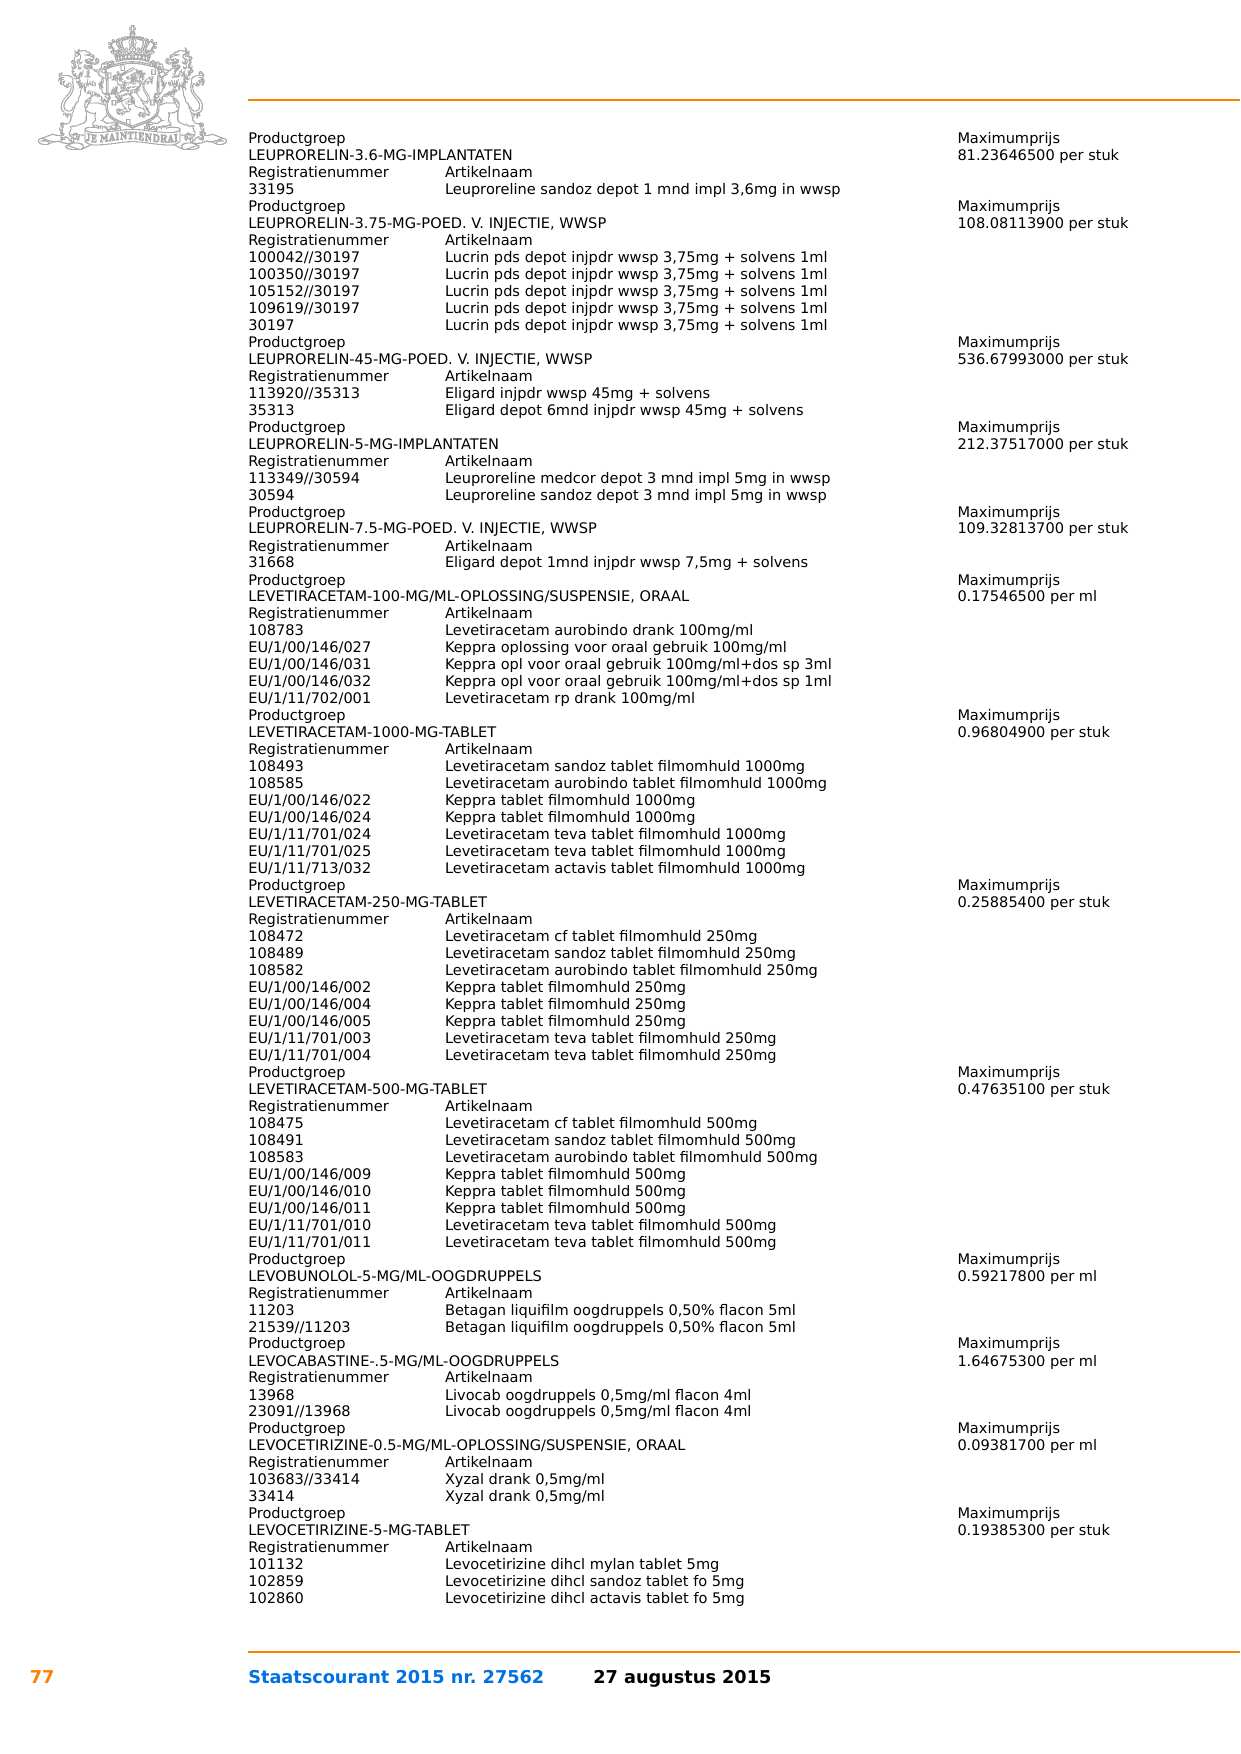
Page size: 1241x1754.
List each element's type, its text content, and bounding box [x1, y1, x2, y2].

table_cell EU/1/00/146/027 [248, 639, 439, 656]
table_cell Maximumprijs [951, 130, 1163, 147]
table_cell 105152//30197 [248, 283, 439, 300]
table_cell 108489 [248, 945, 439, 962]
table_cell Registratienummer [248, 741, 439, 758]
table_cell Artikelnaam [439, 1285, 951, 1301]
table_cell Keppra tablet filmomhuld 500mg [439, 1166, 951, 1183]
table_cell Leuproreline medcor depot 3 mnd impl 5mg in wwsp [439, 470, 951, 486]
table_cell 102859 [248, 1573, 439, 1590]
table_cell Levetiracetam rp drank 100mg/ml [439, 690, 951, 707]
table_cell [951, 453, 1163, 469]
table_cell [951, 1590, 1163, 1607]
table_cell Artikelnaam [439, 232, 951, 249]
table_cell Registratienummer [248, 605, 439, 622]
table_cell EU/1/00/146/011 [248, 1200, 439, 1217]
table_cell Levetiracetam teva tablet filmomhuld 250mg [439, 1030, 951, 1047]
table_cell Lucrin pds depot injpdr wwsp 3,75mg + solvens 1ml [439, 266, 951, 283]
table_cell Registratienummer [248, 453, 439, 469]
table_cell [951, 181, 1163, 198]
table_cell [951, 639, 1163, 656]
table_cell [951, 554, 1163, 571]
picture [38, 25, 227, 150]
table_cell EU/1/00/146/002 [248, 979, 439, 996]
table_cell LEUPRORELIN-3.6-MG-IMPLANTATEN [248, 147, 951, 164]
table_cell Artikelnaam [439, 1539, 951, 1556]
table_cell [951, 775, 1163, 792]
table_cell [951, 1234, 1163, 1251]
table_cell [951, 1488, 1163, 1505]
table_cell [951, 690, 1163, 707]
table_cell EU/1/00/146/009 [248, 1166, 439, 1183]
table_cell [951, 1556, 1163, 1573]
table_cell Productgroep [248, 198, 439, 215]
table_cell Keppra oplossing voor oraal gebruik 100mg/ml [439, 639, 951, 656]
table_cell 0.09381700 per ml [951, 1437, 1163, 1454]
table_cell EU/1/00/146/010 [248, 1183, 439, 1199]
table_cell [951, 979, 1163, 996]
table_cell [951, 826, 1163, 843]
table_cell [951, 538, 1163, 554]
table_cell Maximumprijs [951, 504, 1163, 520]
table_cell Productgroep [248, 130, 439, 147]
table_cell Registratienummer [248, 1098, 439, 1115]
table_cell Registratienummer [248, 164, 439, 181]
table_cell Levetiracetam aurobindo tablet filmomhuld 250mg [439, 962, 951, 979]
table_cell Levetiracetam actavis tablet filmomhuld 1000mg [439, 860, 951, 877]
table_cell Artikelnaam [439, 605, 951, 622]
table_cell 100350//30197 [248, 266, 439, 283]
table_cell [439, 1335, 951, 1352]
table_cell 0.59217800 per ml [951, 1268, 1163, 1284]
table_cell Maximumprijs [951, 1505, 1163, 1522]
table_cell 0.96804900 per stuk [951, 724, 1163, 741]
table_cell [951, 1573, 1163, 1590]
table_cell Productgroep [248, 419, 439, 436]
table_cell 0.19385300 per stuk [951, 1522, 1163, 1539]
table_cell [951, 1285, 1163, 1301]
table_cell Keppra tablet filmomhuld 250mg [439, 1013, 951, 1030]
table_cell EU/1/00/146/031 [248, 656, 439, 673]
table_cell Maximumprijs [951, 707, 1163, 724]
table_cell Artikelnaam [439, 164, 951, 181]
table_cell [951, 656, 1163, 673]
table_cell Productgroep [248, 1420, 439, 1437]
table_cell 108491 [248, 1132, 439, 1149]
table_cell Productgroep [248, 334, 439, 351]
table_cell LEUPRORELIN-5-MG-IMPLANTATEN [248, 436, 951, 452]
table_cell [951, 164, 1163, 181]
table_cell Lucrin pds depot injpdr wwsp 3,75mg + solvens 1ml [439, 317, 951, 334]
table_cell Levetiracetam cf tablet filmomhuld 250mg [439, 928, 951, 945]
table_cell 0.47635100 per stuk [951, 1081, 1163, 1098]
table_cell EU/1/11/701/004 [248, 1047, 439, 1064]
table_cell [439, 1420, 951, 1437]
table_cell 108493 [248, 758, 439, 775]
table_cell [439, 1505, 951, 1522]
table_cell Maximumprijs [951, 198, 1163, 215]
table_cell [951, 402, 1163, 418]
table_cell Artikelnaam [439, 1369, 951, 1386]
table_cell Lucrin pds depot injpdr wwsp 3,75mg + solvens 1ml [439, 300, 951, 317]
table_cell [951, 758, 1163, 775]
table_cell [951, 283, 1163, 300]
table_cell 108475 [248, 1115, 439, 1132]
table_cell Productgroep [248, 504, 439, 520]
table_cell Keppra tablet filmomhuld 1000mg [439, 809, 951, 826]
table_cell [951, 843, 1163, 860]
table_cell 536.67993000 per stuk [951, 351, 1163, 368]
table_cell 103683//33414 [248, 1471, 439, 1488]
table_cell [951, 385, 1163, 402]
table_cell LEUPRORELIN-3.75-MG-POED. V. INJECTIE, WWSP [248, 215, 951, 232]
table_cell Keppra tablet filmomhuld 1000mg [439, 792, 951, 809]
table_cell 100042//30197 [248, 249, 439, 266]
table_cell 35313 [248, 402, 439, 418]
table_cell 21539//11203 [248, 1319, 439, 1335]
table_cell EU/1/00/146/004 [248, 996, 439, 1013]
table_cell Productgroep [248, 1251, 439, 1267]
table_cell [951, 792, 1163, 809]
table_cell [951, 1166, 1163, 1183]
table_cell Levetiracetam teva tablet filmomhuld 1000mg [439, 843, 951, 860]
table_cell Artikelnaam [439, 453, 951, 469]
table_cell [951, 1301, 1163, 1318]
table_cell Levetiracetam sandoz tablet filmomhuld 250mg [439, 945, 951, 962]
table_cell Artikelnaam [439, 368, 951, 384]
table_cell [439, 1251, 951, 1267]
table_cell Levetiracetam teva tablet filmomhuld 1000mg [439, 826, 951, 843]
table_cell 113349//30594 [248, 470, 439, 486]
table_cell Productgroep [248, 877, 439, 894]
table_cell 30594 [248, 486, 439, 503]
table_cell Maximumprijs [951, 1251, 1163, 1267]
table_cell [951, 741, 1163, 758]
table_cell 113920//35313 [248, 385, 439, 402]
table_cell Maximumprijs [951, 1064, 1163, 1081]
table_cell [951, 1454, 1163, 1471]
table_cell Betagan liquifilm oogdruppels 0,50% flacon 5ml [439, 1319, 951, 1335]
table_cell [439, 504, 951, 520]
table_cell [951, 1539, 1163, 1556]
table_cell [951, 1047, 1163, 1064]
table_cell 33195 [248, 181, 439, 198]
table_cell [951, 945, 1163, 962]
table_cell [439, 198, 951, 215]
table_cell [951, 622, 1163, 639]
table_cell [951, 1013, 1163, 1030]
table_cell EU/1/11/701/010 [248, 1217, 439, 1233]
table_cell Levetiracetam aurobindo drank 100mg/ml [439, 622, 951, 639]
table_cell [951, 1132, 1163, 1149]
table_cell [951, 1319, 1163, 1335]
table_cell Xyzal drank 0,5mg/ml [439, 1488, 951, 1505]
table_cell Productgroep [248, 1505, 439, 1522]
table_cell 108582 [248, 962, 439, 979]
table_cell EU/1/11/701/024 [248, 826, 439, 843]
table_cell [951, 1030, 1163, 1047]
table_cell Leuproreline sandoz depot 1 mnd impl 3,6mg in wwsp [439, 181, 951, 198]
table_cell [951, 996, 1163, 1013]
table_cell [951, 266, 1163, 283]
table_cell Keppra opl voor oraal gebruik 100mg/ml+dos sp 3ml [439, 656, 951, 673]
table_cell 101132 [248, 1556, 439, 1573]
table_cell 0.25885400 per stuk [951, 894, 1163, 911]
table_cell Keppra tablet filmomhuld 500mg [439, 1183, 951, 1199]
table_cell [439, 571, 951, 588]
table_cell Maximumprijs [951, 877, 1163, 894]
table_cell Livocab oogdruppels 0,5mg/ml flacon 4ml [439, 1386, 951, 1403]
table_cell 109.32813700 per stuk [951, 520, 1163, 537]
table_cell Levetiracetam cf tablet filmomhuld 500mg [439, 1115, 951, 1132]
table_cell LEVOCETIRIZINE-5-MG-TABLET [248, 1522, 951, 1539]
table_cell [951, 317, 1163, 334]
table_cell Lucrin pds depot injpdr wwsp 3,75mg + solvens 1ml [439, 249, 951, 266]
table_cell Levetiracetam sandoz tablet filmomhuld 1000mg [439, 758, 951, 775]
table_cell Levetiracetam aurobindo tablet filmomhuld 1000mg [439, 775, 951, 792]
table_cell Productgroep [248, 707, 439, 724]
table_cell [951, 368, 1163, 384]
table_cell 33414 [248, 1488, 439, 1505]
table_cell EU/1/11/701/011 [248, 1234, 439, 1251]
table_cell LEVETIRACETAM-250-MG-TABLET [248, 894, 951, 911]
table_cell [951, 470, 1163, 486]
table_cell Maximumprijs [951, 571, 1163, 588]
table_cell Xyzal drank 0,5mg/ml [439, 1471, 951, 1488]
table_cell [951, 1471, 1163, 1488]
table_cell Keppra opl voor oraal gebruik 100mg/ml+dos sp 1ml [439, 673, 951, 690]
table_cell LEVOBUNOLOL-5-MG/ML-OOGDRUPPELS [248, 1268, 951, 1284]
table_cell Keppra tablet filmomhuld 250mg [439, 996, 951, 1013]
table_cell 108783 [248, 622, 439, 639]
table_cell Productgroep [248, 1335, 439, 1352]
table_cell 108583 [248, 1149, 439, 1166]
table_cell LEVOCETIRIZINE-0.5-MG/ML-OPLOSSING/SUSPENSIE, ORAAL [248, 1437, 951, 1454]
table_cell EU/1/00/146/032 [248, 673, 439, 690]
table_cell [951, 1149, 1163, 1166]
table_cell Registratienummer [248, 1369, 439, 1386]
table_cell EU/1/11/701/025 [248, 843, 439, 860]
table_cell Registratienummer [248, 1285, 439, 1301]
table_cell [951, 809, 1163, 826]
table_cell 31668 [248, 554, 439, 571]
table_cell Maximumprijs [951, 1420, 1163, 1437]
table_cell [951, 605, 1163, 622]
table_cell 108585 [248, 775, 439, 792]
table_cell [951, 911, 1163, 928]
table_cell [439, 130, 951, 147]
table_cell 102860 [248, 1590, 439, 1607]
table_cell Levetiracetam teva tablet filmomhuld 500mg [439, 1234, 951, 1251]
table_cell [951, 860, 1163, 877]
table_cell EU/1/00/146/024 [248, 809, 439, 826]
table_cell Levocetirizine dihcl sandoz tablet fo 5mg [439, 1573, 951, 1590]
table_cell [951, 1217, 1163, 1233]
table_cell 1.64675300 per ml [951, 1353, 1163, 1369]
table_cell EU/1/11/713/032 [248, 860, 439, 877]
table_cell Levetiracetam aurobindo tablet filmomhuld 500mg [439, 1149, 951, 1166]
table_cell [951, 1403, 1163, 1420]
table_cell Levocetirizine dihcl actavis tablet fo 5mg [439, 1590, 951, 1607]
table_cell [439, 334, 951, 351]
table_cell Livocab oogdruppels 0,5mg/ml flacon 4ml [439, 1403, 951, 1420]
table_cell 11203 [248, 1301, 439, 1318]
table_cell 0.17546500 per ml [951, 588, 1163, 605]
table_cell Artikelnaam [439, 911, 951, 928]
table_cell [951, 1369, 1163, 1386]
table_cell [951, 1183, 1163, 1199]
table_cell [439, 707, 951, 724]
table_cell [439, 877, 951, 894]
table_cell Registratienummer [248, 232, 439, 249]
table_cell LEVETIRACETAM-500-MG-TABLET [248, 1081, 951, 1098]
table_cell [951, 928, 1163, 945]
table_cell Productgroep [248, 1064, 439, 1081]
table_cell EU/1/00/146/005 [248, 1013, 439, 1030]
table_cell Eligard depot 1mnd injpdr wwsp 7,5mg + solvens [439, 554, 951, 571]
table_cell Levetiracetam sandoz tablet filmomhuld 500mg [439, 1132, 951, 1149]
table_cell Leuproreline sandoz depot 3 mnd impl 5mg in wwsp [439, 486, 951, 503]
table_cell [951, 300, 1163, 317]
table_cell Registratienummer [248, 1539, 439, 1556]
table_cell EU/1/00/146/022 [248, 792, 439, 809]
table_cell Maximumprijs [951, 419, 1163, 436]
table_cell Lucrin pds depot injpdr wwsp 3,75mg + solvens 1ml [439, 283, 951, 300]
table_cell Eligard injpdr wwsp 45mg + solvens [439, 385, 951, 402]
table_cell 109619//30197 [248, 300, 439, 317]
table_cell Registratienummer [248, 911, 439, 928]
table_cell LEUPRORELIN-45-MG-POED. V. INJECTIE, WWSP [248, 351, 951, 368]
table_cell 212.37517000 per stuk [951, 436, 1163, 452]
table_cell [951, 1386, 1163, 1403]
table_cell Artikelnaam [439, 741, 951, 758]
table_cell 81.23646500 per stuk [951, 147, 1163, 164]
table_cell 108.08113900 per stuk [951, 215, 1163, 232]
table_cell Betagan liquifilm oogdruppels 0,50% flacon 5ml [439, 1301, 951, 1318]
table_cell 13968 [248, 1386, 439, 1403]
table_cell [951, 1098, 1163, 1115]
table_cell [951, 1200, 1163, 1217]
table_cell LEVETIRACETAM-100-MG/ML-OPLOSSING/SUSPENSIE, ORAAL [248, 588, 951, 605]
table_cell Registratienummer [248, 538, 439, 554]
table_cell Maximumprijs [951, 1335, 1163, 1352]
table_cell LEVOCABASTINE-.5-MG/ML-OOGDRUPPELS [248, 1353, 951, 1369]
table_cell Keppra tablet filmomhuld 500mg [439, 1200, 951, 1217]
table_cell [951, 1115, 1163, 1132]
table_cell [951, 673, 1163, 690]
table_cell [951, 962, 1163, 979]
table_cell EU/1/11/702/001 [248, 690, 439, 707]
table_cell [951, 249, 1163, 266]
table_cell 108472 [248, 928, 439, 945]
table_cell Maximumprijs [951, 334, 1163, 351]
table_cell 23091//13968 [248, 1403, 439, 1420]
table_cell Keppra tablet filmomhuld 250mg [439, 979, 951, 996]
table_cell Registratienummer [248, 1454, 439, 1471]
table_cell Levetiracetam teva tablet filmomhuld 250mg [439, 1047, 951, 1064]
table_cell Artikelnaam [439, 1454, 951, 1471]
table_cell [439, 419, 951, 436]
table_cell Artikelnaam [439, 1098, 951, 1115]
table_cell Eligard depot 6mnd injpdr wwsp 45mg + solvens [439, 402, 951, 418]
table_cell [439, 1064, 951, 1081]
table_cell Productgroep [248, 571, 439, 588]
table_cell Registratienummer [248, 368, 439, 384]
table_cell Levocetirizine dihcl mylan tablet 5mg [439, 1556, 951, 1573]
table_cell EU/1/11/701/003 [248, 1030, 439, 1047]
table_cell [951, 486, 1163, 503]
table_cell 30197 [248, 317, 439, 334]
table_cell Artikelnaam [439, 538, 951, 554]
table_cell LEVETIRACETAM-1000-MG-TABLET [248, 724, 951, 741]
table_cell LEUPRORELIN-7.5-MG-POED. V. INJECTIE, WWSP [248, 520, 951, 537]
table_cell [951, 232, 1163, 249]
table_cell Levetiracetam teva tablet filmomhuld 500mg [439, 1217, 951, 1233]
